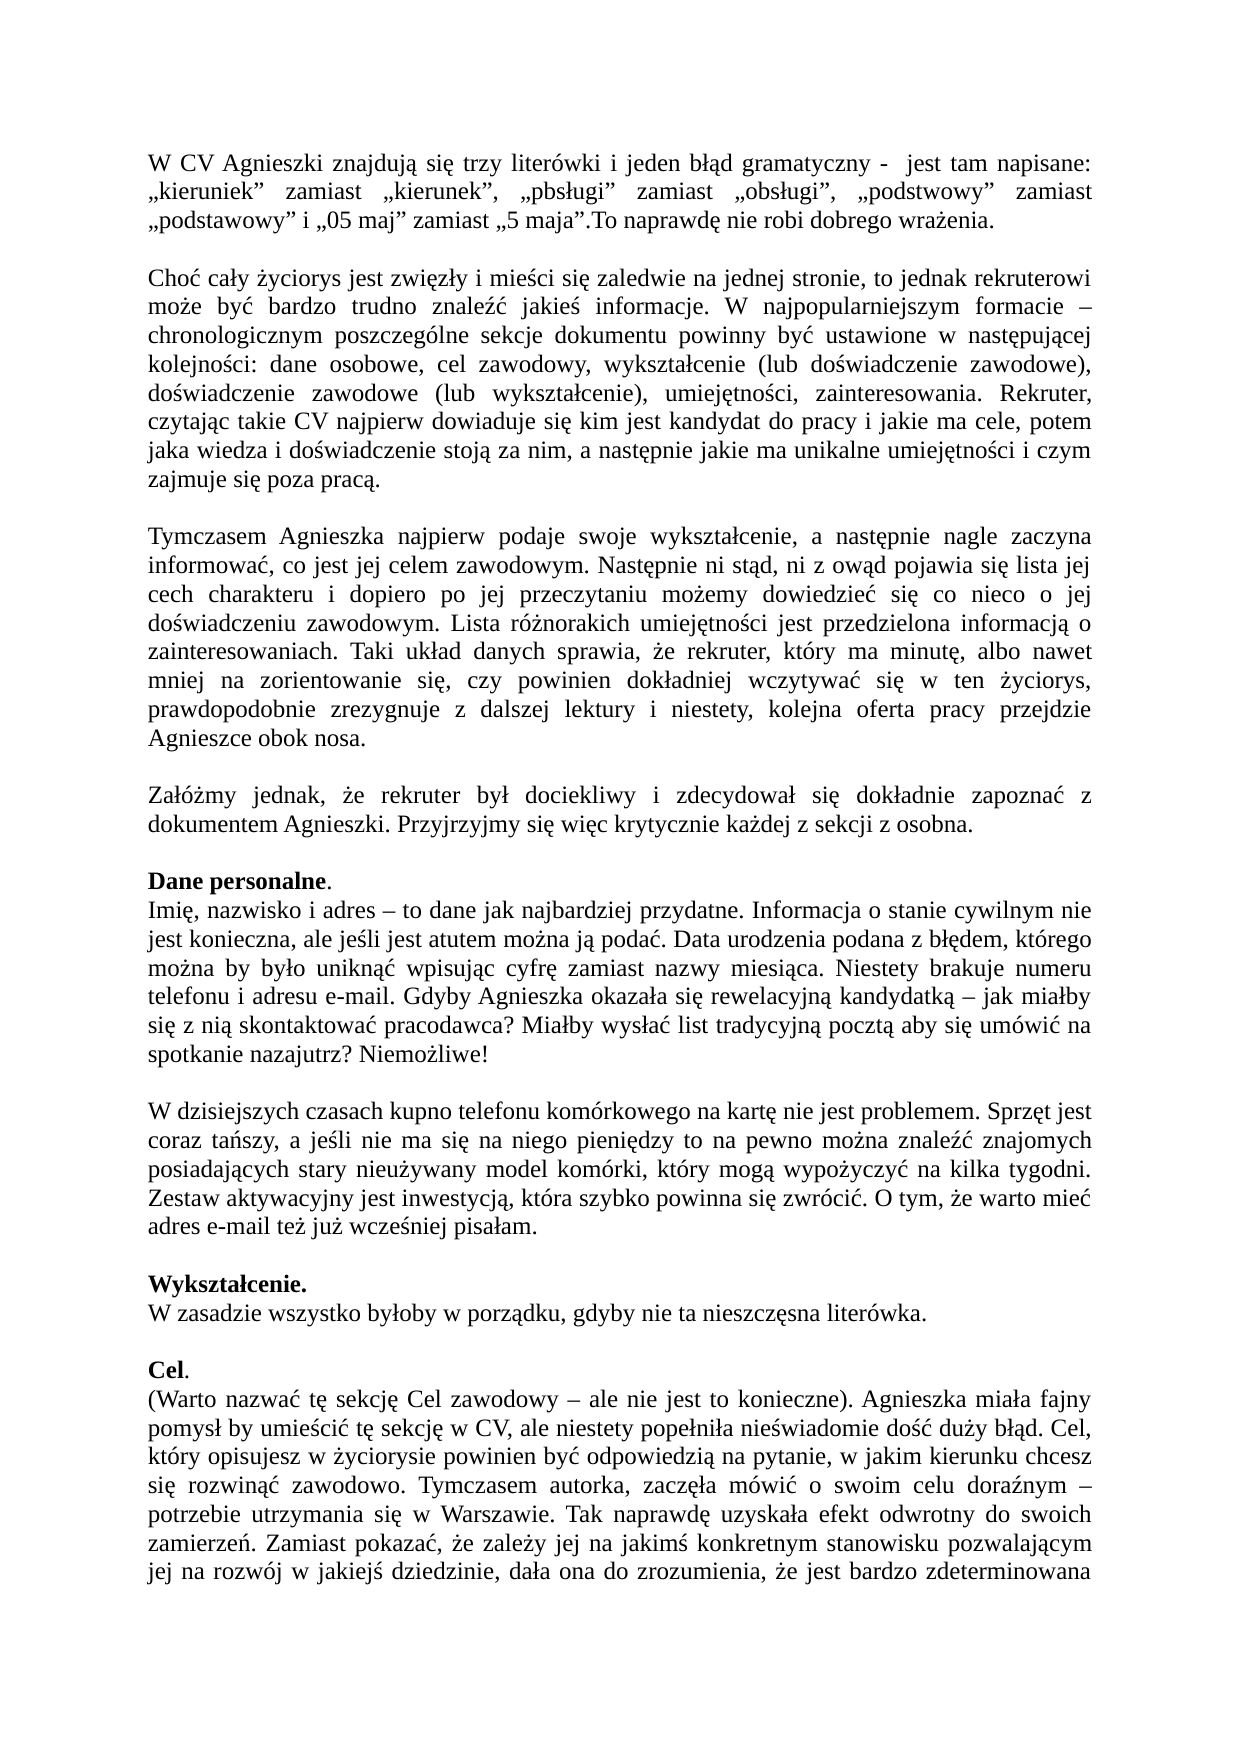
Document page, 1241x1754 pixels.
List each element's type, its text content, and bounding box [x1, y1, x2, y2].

text Dane personalne. [148, 866, 1093, 895]
text Imię, nazwisko i adres – to dane jak najbardziej przydatne. Informacja o stanie cywilnym nie jest konieczna, ale jeśli jest atutem można ją podać. Data urodzenia podana z błędem, którego można by było uniknąć wpisując cyfrę zamiast nazwy miesiąca. Niestety brakuje numeru telefonu i adresu e-mail. Gdyby Agnieszka okazała się rewelacyjną kandydatką – jak miałby się z nią skontaktować pracodawca? Miałby wysłać list tradycyjną pocztą aby się umówić na spotkanie nazajutrz? Niemożliwe! [148, 895, 1093, 1068]
text Załóżmy jednak, że rekruter był dociekliwy i zdecydował się dokładnie zapoznać z dokumentem Agnieszki. Przyjrzyjmy się więc krytycznie każdej z sekcji z osobna. [148, 780, 1093, 838]
text (Warto nazwać tę sekcję Cel zawodowy – ale nie jest to konieczne). Agnieszka miała fajny pomysł by umieścić tę sekcję w CV, ale niestety popełniła nieświadomie dość duży błąd. Cel, który opisujesz w życiorysie powinien być odpowiedzią na pytanie, w jakim kierunku chcesz się rozwinąć zawodowo. Tymczasem autorka, zaczęła mówić o swoim celu doraźnym – potrzebie utrzymania się w Warszawie. Tak naprawdę uzyskała efekt odwrotny do swoich zamierzeń. Zamiast pokazać, że zależy jej na jakimś konkretnym stanowisku pozwalającym jej na rozwój w jakiejś dziedzinie, dała ona do zrozumienia, że jest bardzo zdeterminowana [148, 1384, 1093, 1585]
text W dzisiejszych czasach kupno telefonu komórkowego na kartę nie jest problemem. Sprzęt jest coraz tańszy, a jeśli nie ma się na niego pieniędzy to na pewno można znaleźć znajomych posiadających stary nieużywany model komórki, który mogą wypożyczyć na kilka tygodni. Zestaw aktywacyjny jest inwestycją, która szybko powinna się zwrócić. O tym, że warto mieć adres e-mail też już wcześniej pisałam. [148, 1096, 1093, 1240]
text Tymczasem Agnieszka najpierw podaje swoje wykształcenie, a następnie nagle zaczyna informować, co jest jej celem zawodowym. Następnie ni stąd, ni z owąd pojawia się lista jej cech charakteru i dopiero po jej przeczytaniu możemy dowiedzieć się co nieco o jej doświadczeniu zawodowym. Lista różnorakich umiejętności jest przedzielona informacją o zainteresowaniach. Taki układ danych sprawia, że rekruter, który ma minutę, albo nawet mniej na zorientowanie się, czy powinien dokładniej wczytywać się w ten życiorys, prawdopodobnie zrezygnuje z dalszej lektury i niestety, kolejna oferta pracy przejdzie Agnieszce obok nosa. [148, 521, 1093, 751]
text W CV Agnieszki znajdują się trzy literówki i jeden błąd gramatyczny - jest tam napisane: „kieruniek” zamiast „kierunek”, „pbsługi” zamiast „obsługi”, „podstwowy” zamiast „podstawowy” i „05 maj” zamiast „5 maja”.To naprawdę nie robi dobrego wrażenia. [148, 148, 1093, 234]
text W zasadzie wszystko byłoby w porządku, gdyby nie ta nieszczęsna literówka. [148, 1298, 1093, 1326]
text Cel. [148, 1355, 1093, 1384]
text Wykształcenie. [148, 1269, 1093, 1298]
text Choć cały życiorys jest zwięzły i mieści się zaledwie na jednej stronie, to jednak rekruterowi może być bardzo trudno znaleźć jakieś informacje. W najpopularniejszym formacie – chronologicznym poszczególne sekcje dokumentu powinny być ustawione w następującej kolejności: dane osobowe, cel zawodowy, wykształcenie (lub doświadczenie zawodowe), doświadczenie zawodowe (lub wykształcenie), umiejętności, zainteresowania. Rekruter, czytając takie CV najpierw dowiaduje się kim jest kandydat do pracy i jakie ma cele, potem jaka wiedza i doświadczenie stoją za nim, a następnie jakie ma unikalne umiejętności i czym zajmuje się poza pracą. [148, 263, 1093, 493]
